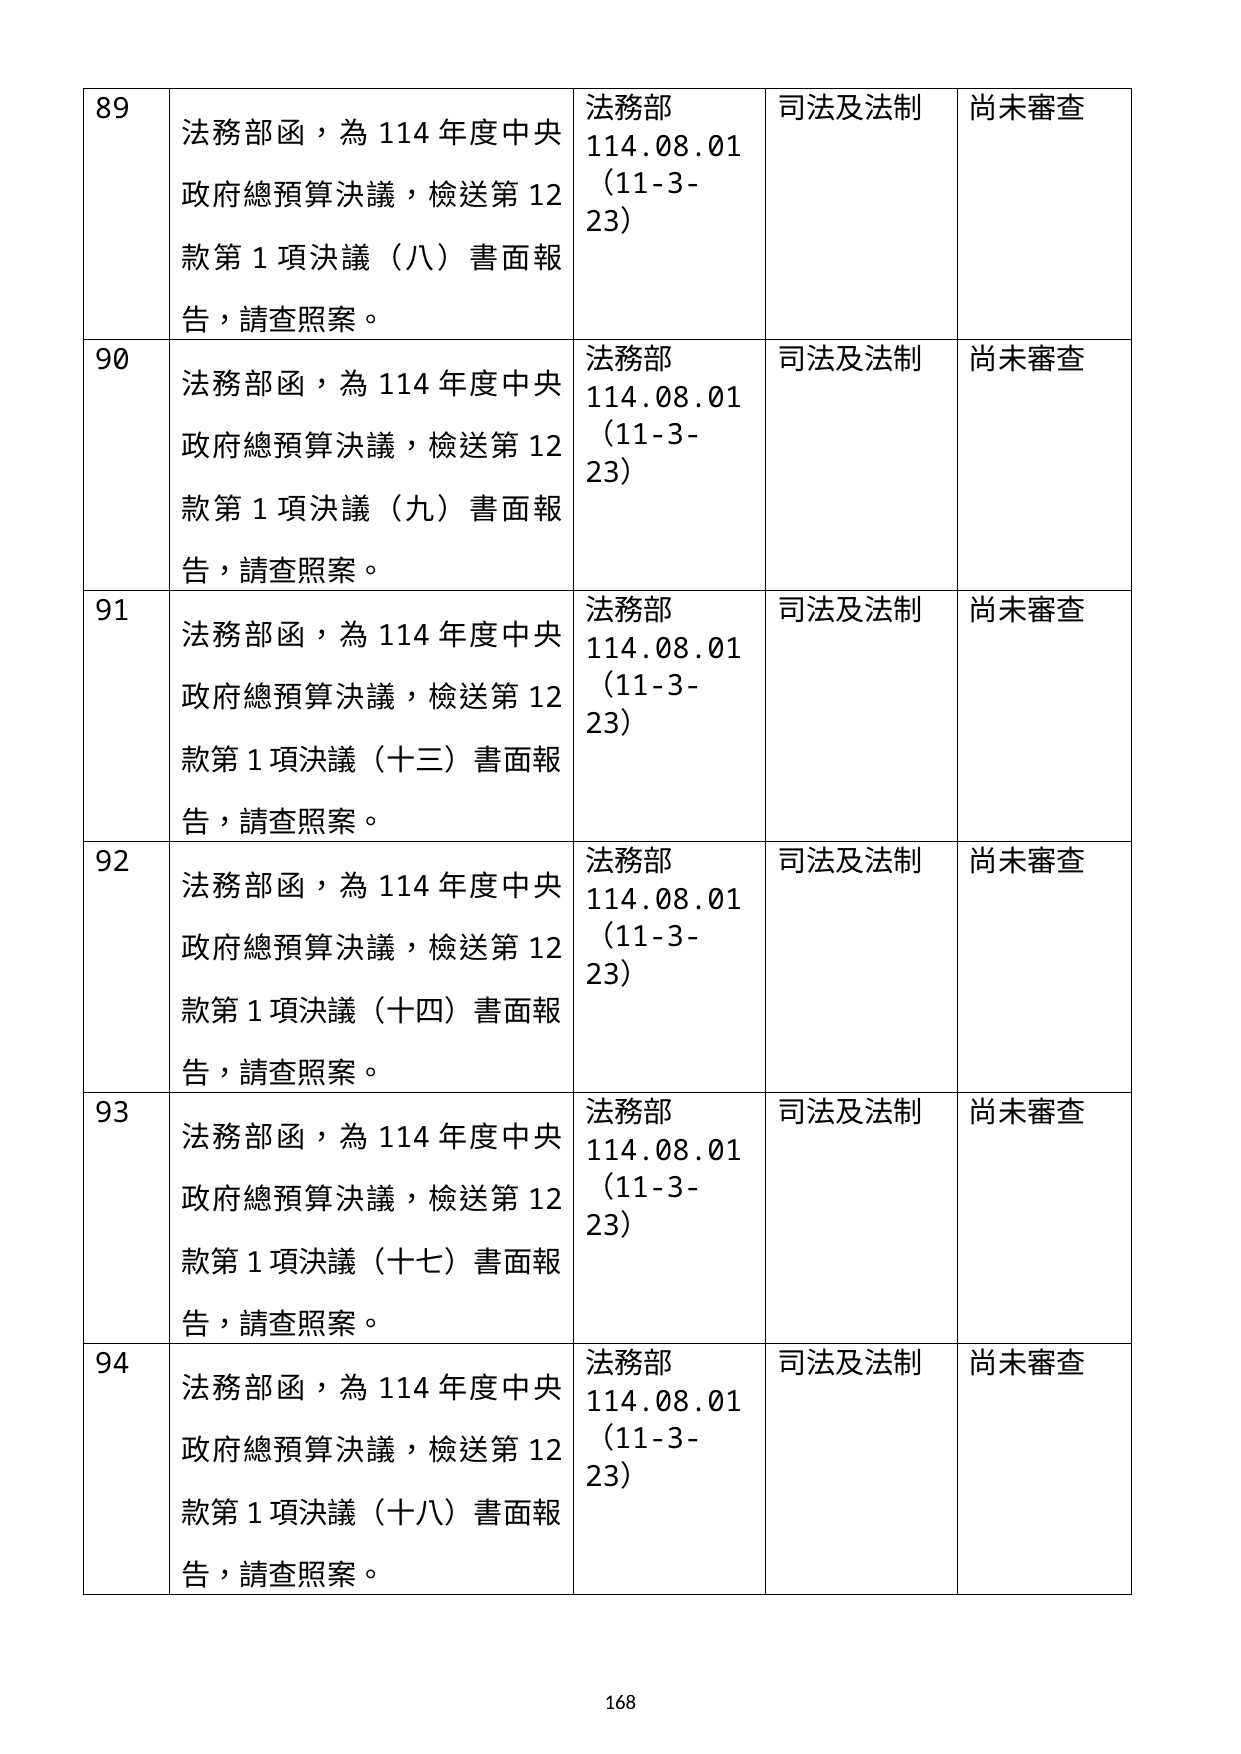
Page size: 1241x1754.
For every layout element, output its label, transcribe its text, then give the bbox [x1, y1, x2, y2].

table_cell 尚未審查 [958, 591, 1131, 841]
table_cell 尚未審查 [958, 340, 1131, 590]
table_cell 法務部函，為114年度中央政府總預算決議，檢送第12款第1項決議（九）書面報告，請查照案。 [170, 340, 573, 590]
table_cell 法務部函，為114年度中央政府總預算決議，檢送第12款第1項決議（八）書面報告，請查照案。 [170, 89, 573, 339]
table_cell 法務部 114.08.01 （11-3-23） [574, 1093, 765, 1343]
table_cell 司法及法制 [766, 842, 957, 1092]
table_cell 尚未審查 [958, 89, 1131, 339]
table_cell 92 [84, 842, 169, 1092]
table_cell 司法及法制 [766, 1093, 957, 1343]
table_cell 法務部 114.08.01 （11-3-23） [574, 340, 765, 590]
table_cell 司法及法制 [766, 1344, 957, 1594]
table_cell 尚未審查 [958, 1344, 1131, 1594]
table_cell 94 [84, 1344, 169, 1594]
table_cell 法務部函，為114年度中央政府總預算決議，檢送第12款第1項決議（十八）書面報告，請查照案。 [170, 1344, 573, 1594]
table_cell 尚未審查 [958, 842, 1131, 1092]
table_cell 法務部 114.08.01 （11-3-23） [574, 591, 765, 841]
table_cell 法務部 114.08.01 （11-3-23） [574, 1344, 765, 1594]
table_cell 90 [84, 340, 169, 590]
table_cell 司法及法制 [766, 340, 957, 590]
table_cell 司法及法制 [766, 89, 957, 339]
table_cell 法務部函，為114年度中央政府總預算決議，檢送第12款第1項決議（十四）書面報告，請查照案。 [170, 842, 573, 1092]
table_cell 司法及法制 [766, 591, 957, 841]
table_cell 法務部 114.08.01 （11-3-23） [574, 842, 765, 1092]
table_cell 91 [84, 591, 169, 841]
table_cell 93 [84, 1093, 169, 1343]
table_cell 89 [84, 89, 169, 339]
table_cell 法務部函，為114年度中央政府總預算決議，檢送第12款第1項決議（十七）書面報告，請查照案。 [170, 1093, 573, 1343]
table_cell 法務部 114.08.01 （11-3-23） [574, 89, 765, 339]
table_cell 尚未審查 [958, 1093, 1131, 1343]
table_cell 法務部函，為114年度中央政府總預算決議，檢送第12款第1項決議（十三）書面報告，請查照案。 [170, 591, 573, 841]
